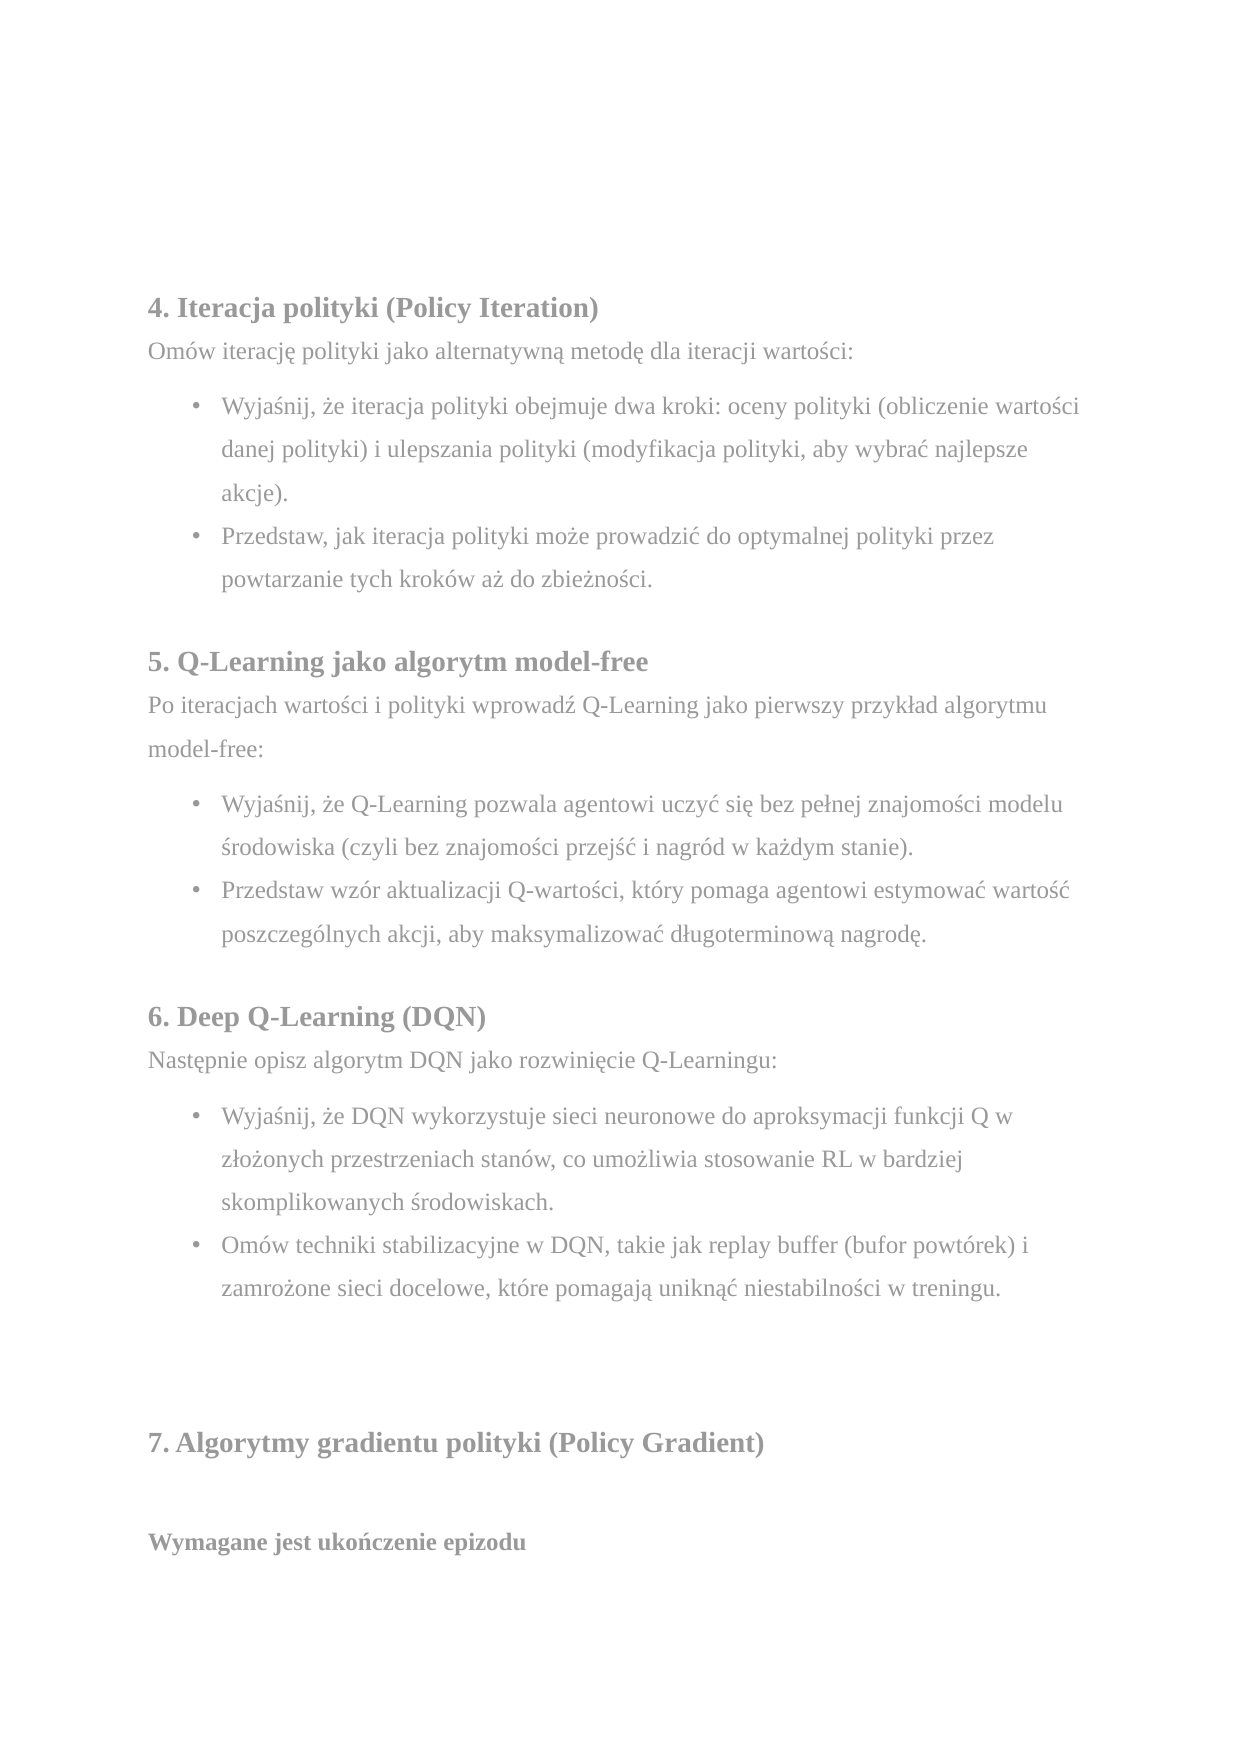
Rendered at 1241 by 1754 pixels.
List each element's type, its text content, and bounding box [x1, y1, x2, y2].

text Wymagane jest ukończenie epizodu [148, 1527, 1093, 1556]
text Po iteracjach wartości i polityki wprowadź Q-Learning jako pierwszy przykład algorytmu model-free: [148, 691, 1093, 762]
text Następnie opisz algorytm DQN jako rozwinięcie Q-Learningu: [148, 1045, 1093, 1074]
list Wyjaśnij, że iteracja polityki obejmuje dwa kroki: oceny polityki (obliczenie wartości danej polityki) i ulepszania polityki (modyfikacja polityki, aby wybrać najlepsze akcje). [192, 391, 1093, 506]
subtitle 7. Algorytmy gradientu polityki (Policy Gradient) [148, 1425, 1093, 1459]
list Przedstaw wzór aktualizacji Q-wartości, który pomaga agentowi estymować wartość poszczególnych akcji, aby maksymalizować długoterminową nagrodę. [192, 876, 1093, 947]
subtitle 4. Iteracja polityki (Policy Iteration) [148, 290, 1093, 323]
list Omów techniki stabilizacyjne w DQN, takie jak replay buffer (bufor powtórek) i zamrożone sieci docelowe, które pomagają uniknąć niestabilności w treningu. [192, 1230, 1093, 1302]
text Omów iterację polityki jako alternatywną metodę dla iteracji wartości: [148, 336, 1093, 364]
list Przedstaw, jak iteracja polityki może prowadzić do optymalnej polityki przez powtarzanie tych kroków aż do zbieżności. [192, 521, 1093, 593]
subtitle 6. Deep Q-Learning (DQN) [148, 999, 1093, 1033]
subtitle 5. Q-Learning jako algorytm model-free [148, 644, 1093, 678]
list Wyjaśnij, że Q-Learning pozwala agentowi uczyć się bez pełnej znajomości modelu środowiska (czyli bez znajomości przejść i nagród w każdym stanie). [192, 789, 1093, 861]
list Wyjaśnij, że DQN wykorzystuje sieci neuronowe do aproksymacji funkcji Q w złożonych przestrzeniach stanów, co umożliwia stosowanie RL w bardziej skomplikowanych środowiskach. [192, 1101, 1093, 1216]
